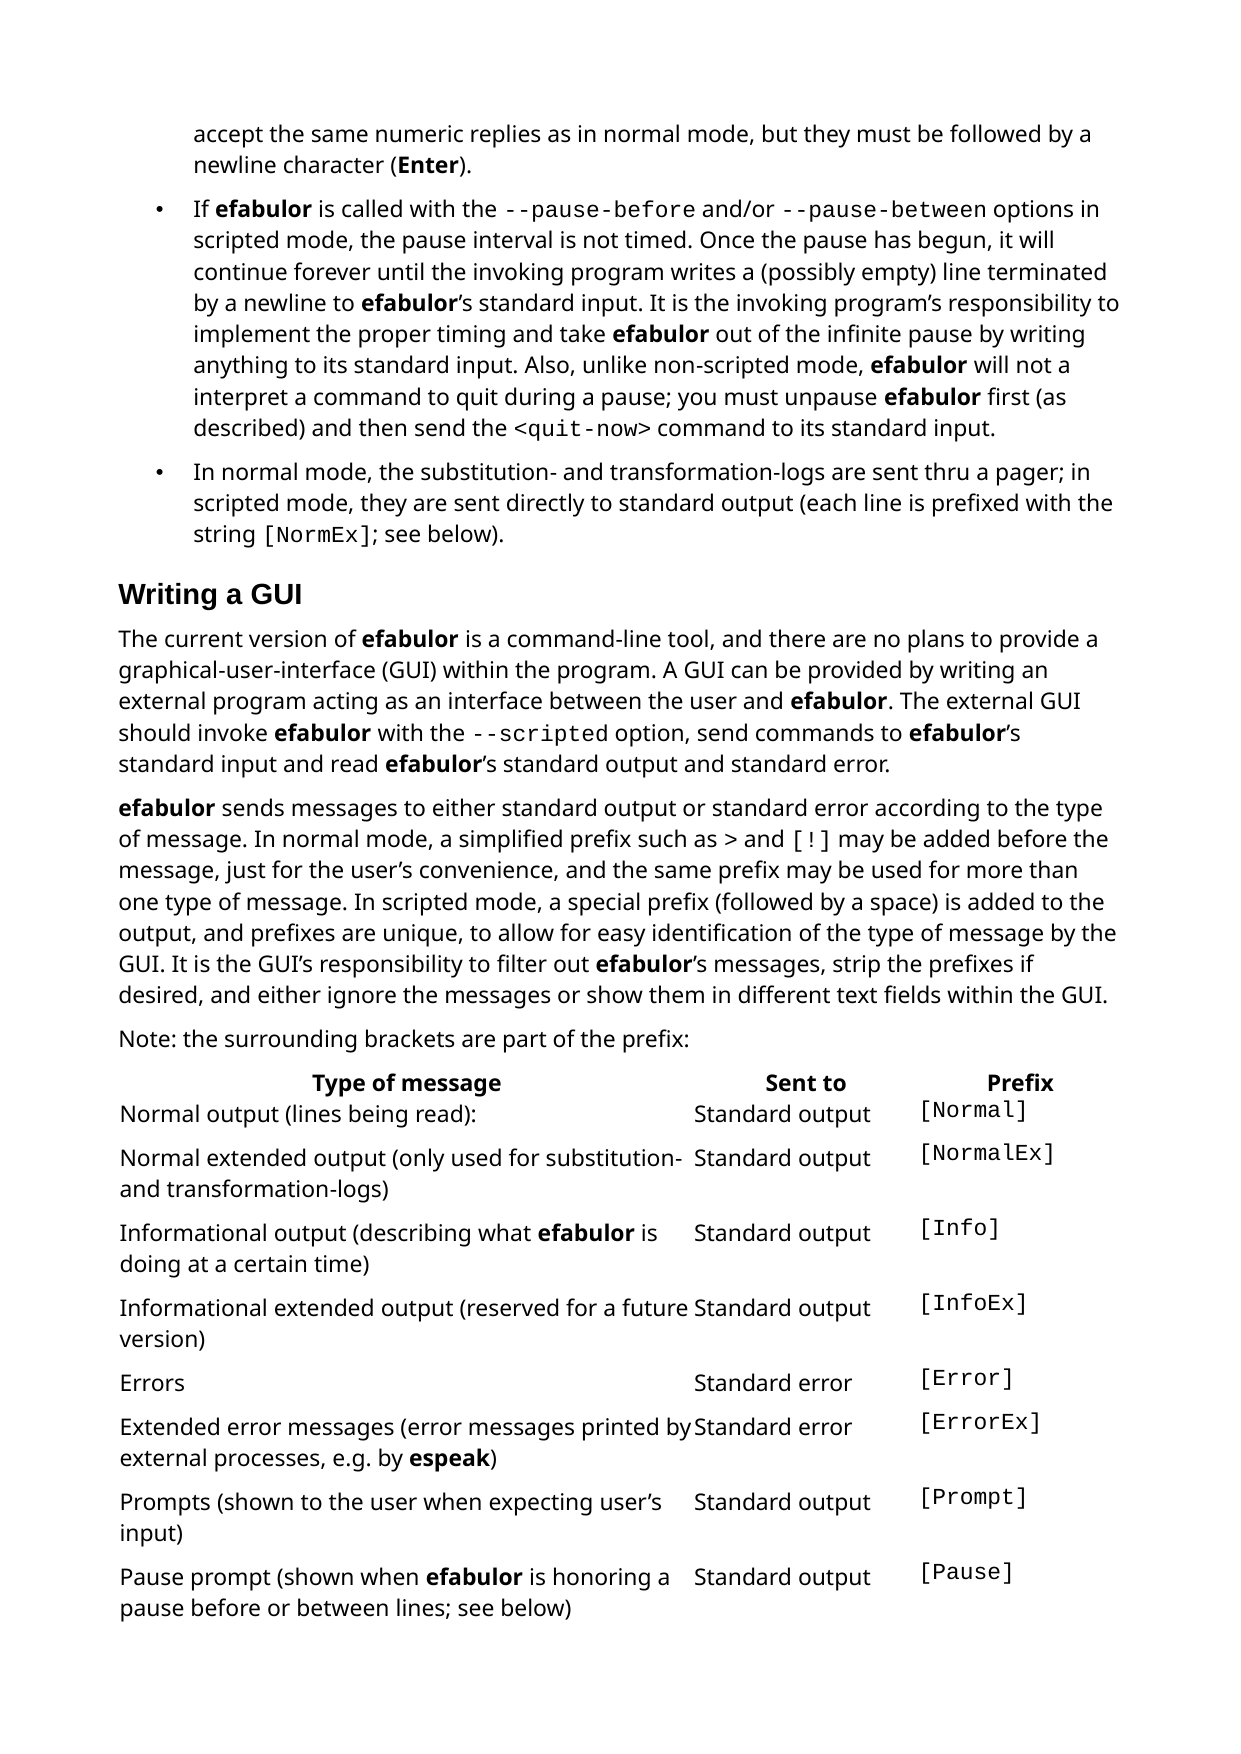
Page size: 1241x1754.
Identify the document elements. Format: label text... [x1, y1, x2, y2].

table_cell Standard error [694, 1367, 918, 1411]
table_cell Errors [119, 1367, 694, 1411]
text The current version of efabulor is a command‑line tool, and there are no plans to provide a graphical‑user‑interface (GUI) within the program. A GUI can be provided by writing an external program acting as an interface between the user and efabulor. The external GUI should invoke efabulor with the ‑‑scripted option, send commands to efabulor’s standard input and read efabulor’s standard output and standard error. [118, 623, 1122, 779]
table_header Prefix [918, 1067, 1122, 1098]
table_cell [Prompt] [918, 1486, 1122, 1561]
list If efabulor is called with the ‑‑pause‑before and/or ‑‑pause‑between options in scripted mode, the pause interval is not timed. Once the pause has begun, it will continue forever until the invoking program writes a (possibly empty) line terminated by a newline to efabulor’s standard input. It is the invoking program’s responsibility to implement the proper timing and take efabulor out of the infinite pause by writing anything to its standard input. Also, unlike non‑scripted mode, efabulor will not a interpret a command to quit during a pause; you must unpause efabulor first (as described) and then send the <quit‑now> command to its standard input. [156, 193, 1122, 443]
table_cell [Pause] [918, 1561, 1122, 1636]
table_cell Standard output [694, 1098, 918, 1142]
table_cell Informational extended output (reserved for a future version) [119, 1292, 694, 1367]
text Note: the surrounding brackets are part of the prefix: [118, 1023, 1122, 1054]
table_cell Standard output [694, 1486, 918, 1561]
table_cell Normal output (lines being read): [119, 1098, 694, 1142]
table_cell Standard error [694, 1411, 918, 1486]
table_cell [Error] [918, 1367, 1122, 1411]
table_cell Standard output [694, 1561, 918, 1636]
table_cell [ErrorEx] [918, 1411, 1122, 1486]
table_cell Standard output [694, 1217, 918, 1292]
list accept the same numeric replies as in normal mode, but they must be followed by a newline character (Enter). [156, 118, 1122, 181]
table_cell Extended error messages (error messages printed by external processes, e.g. by espeak) [119, 1411, 694, 1486]
table_cell Standard output [694, 1292, 918, 1367]
table_cell Standard output [694, 1142, 918, 1217]
subtitle Writing a GUI [118, 577, 1122, 610]
table_header Type of message [119, 1067, 694, 1098]
table_cell Pause prompt (shown when efabulor is honoring a pause before or between lines; see below) [119, 1561, 694, 1636]
table_cell [Info] [918, 1217, 1122, 1292]
table_header Sent to [694, 1067, 918, 1098]
table_cell [Normal] [918, 1098, 1122, 1142]
table_cell [InfoEx] [918, 1292, 1122, 1367]
table_cell [NormalEx] [918, 1142, 1122, 1217]
table_cell Prompts (shown to the user when expecting user’s input) [119, 1486, 694, 1561]
table_cell Informational output (describing what efabulor is doing at a certain time) [119, 1217, 694, 1292]
table_cell Normal extended output (only used for substitution‑ and transformation‑logs) [119, 1142, 694, 1217]
text efabulor sends messages to either standard output or standard error according to the type of message. In normal mode, a simplified prefix such as > and [!] may be added before the message, just for the user’s convenience, and the same prefix may be used for more than one type of message. In scripted mode, a special prefix (followed by a space) is added to the output, and prefixes are unique, to allow for easy identification of the type of message by the GUI. It is the GUI’s responsibility to filter out efabulor’s messages, strip the prefixes if desired, and either ignore the messages or show them in different text fields within the GUI. [118, 792, 1122, 1011]
list In normal mode, the substitution‑ and transformation‑logs are sent thru a pager; in scripted mode, they are sent directly to standard output (each line is prefixed with the string [NormEx]; see below). [156, 456, 1122, 550]
